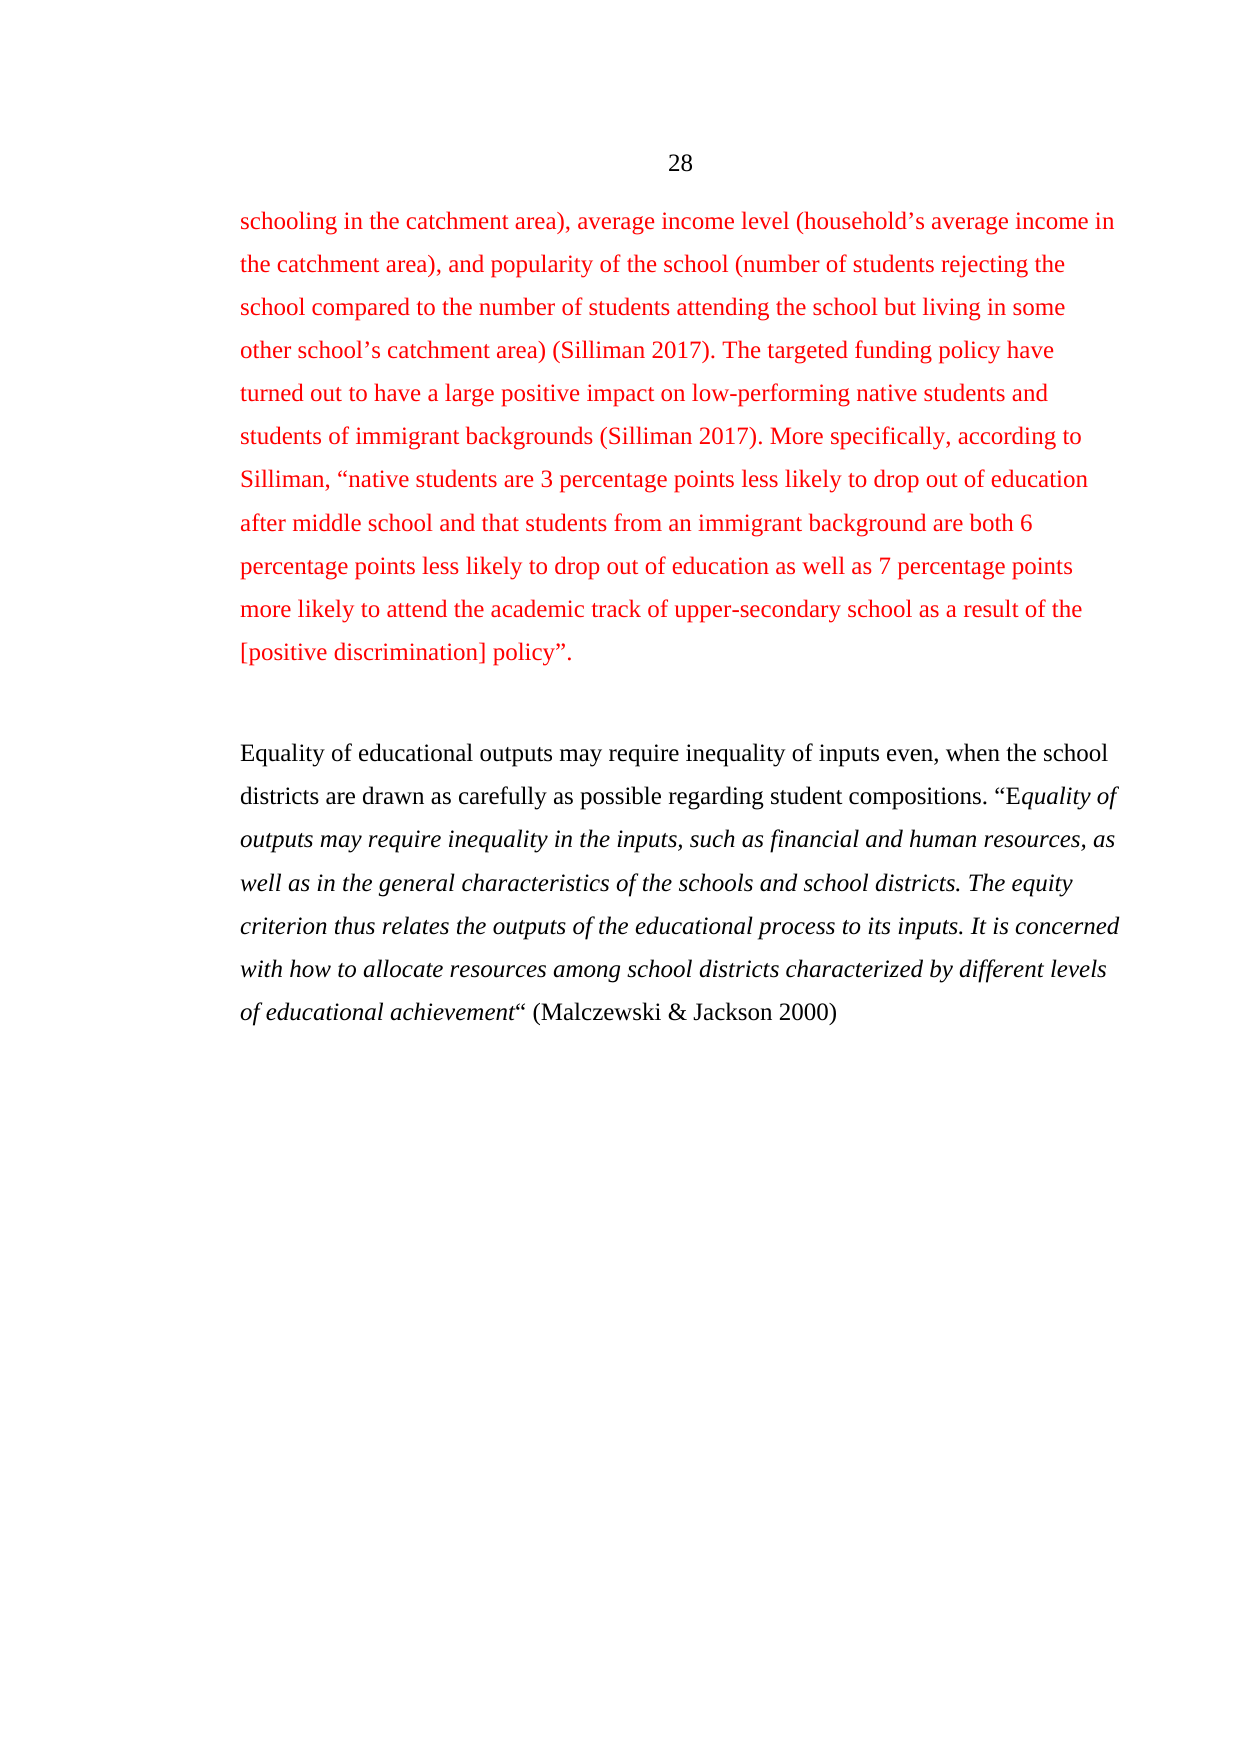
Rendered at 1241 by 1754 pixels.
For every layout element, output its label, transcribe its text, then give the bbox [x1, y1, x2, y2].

text Equality of educational outputs may require inequality of inputs even, when the school districts are drawn as carefully as possible regarding student compositions. “Equality of outputs may require inequality in the inputs, such as financial and human resources, as well as in the general characteristics of the schools and school districts. The equity criterion thus relates the outputs of the educational process to its inputs. It is concerned with how to allocate resources among school districts characterized by different levels of educational achievement“ (Malczewski & Jackson 2000) [240, 738, 1121, 1026]
text schooling in the catchment area), average income level (household’s average income in the catchment area), and popularity of the school (number of students rejecting the school compared to the number of students attending the school but living in some other school’s catchment area) (Silliman 2017). The targeted funding policy have turned out to have a large positive impact on low-performing native students and students of immigrant backgrounds (Silliman 2017). More specifically, according to Silliman, “native students are 3 percentage points less likely to drop out of education after middle school and that students from an immigrant background are both 6 percentage points less likely to drop out of education as well as 7 percentage points more likely to attend the academic track of upper-secondary school as a result of the [positive discrimination] policy”. [240, 206, 1121, 666]
